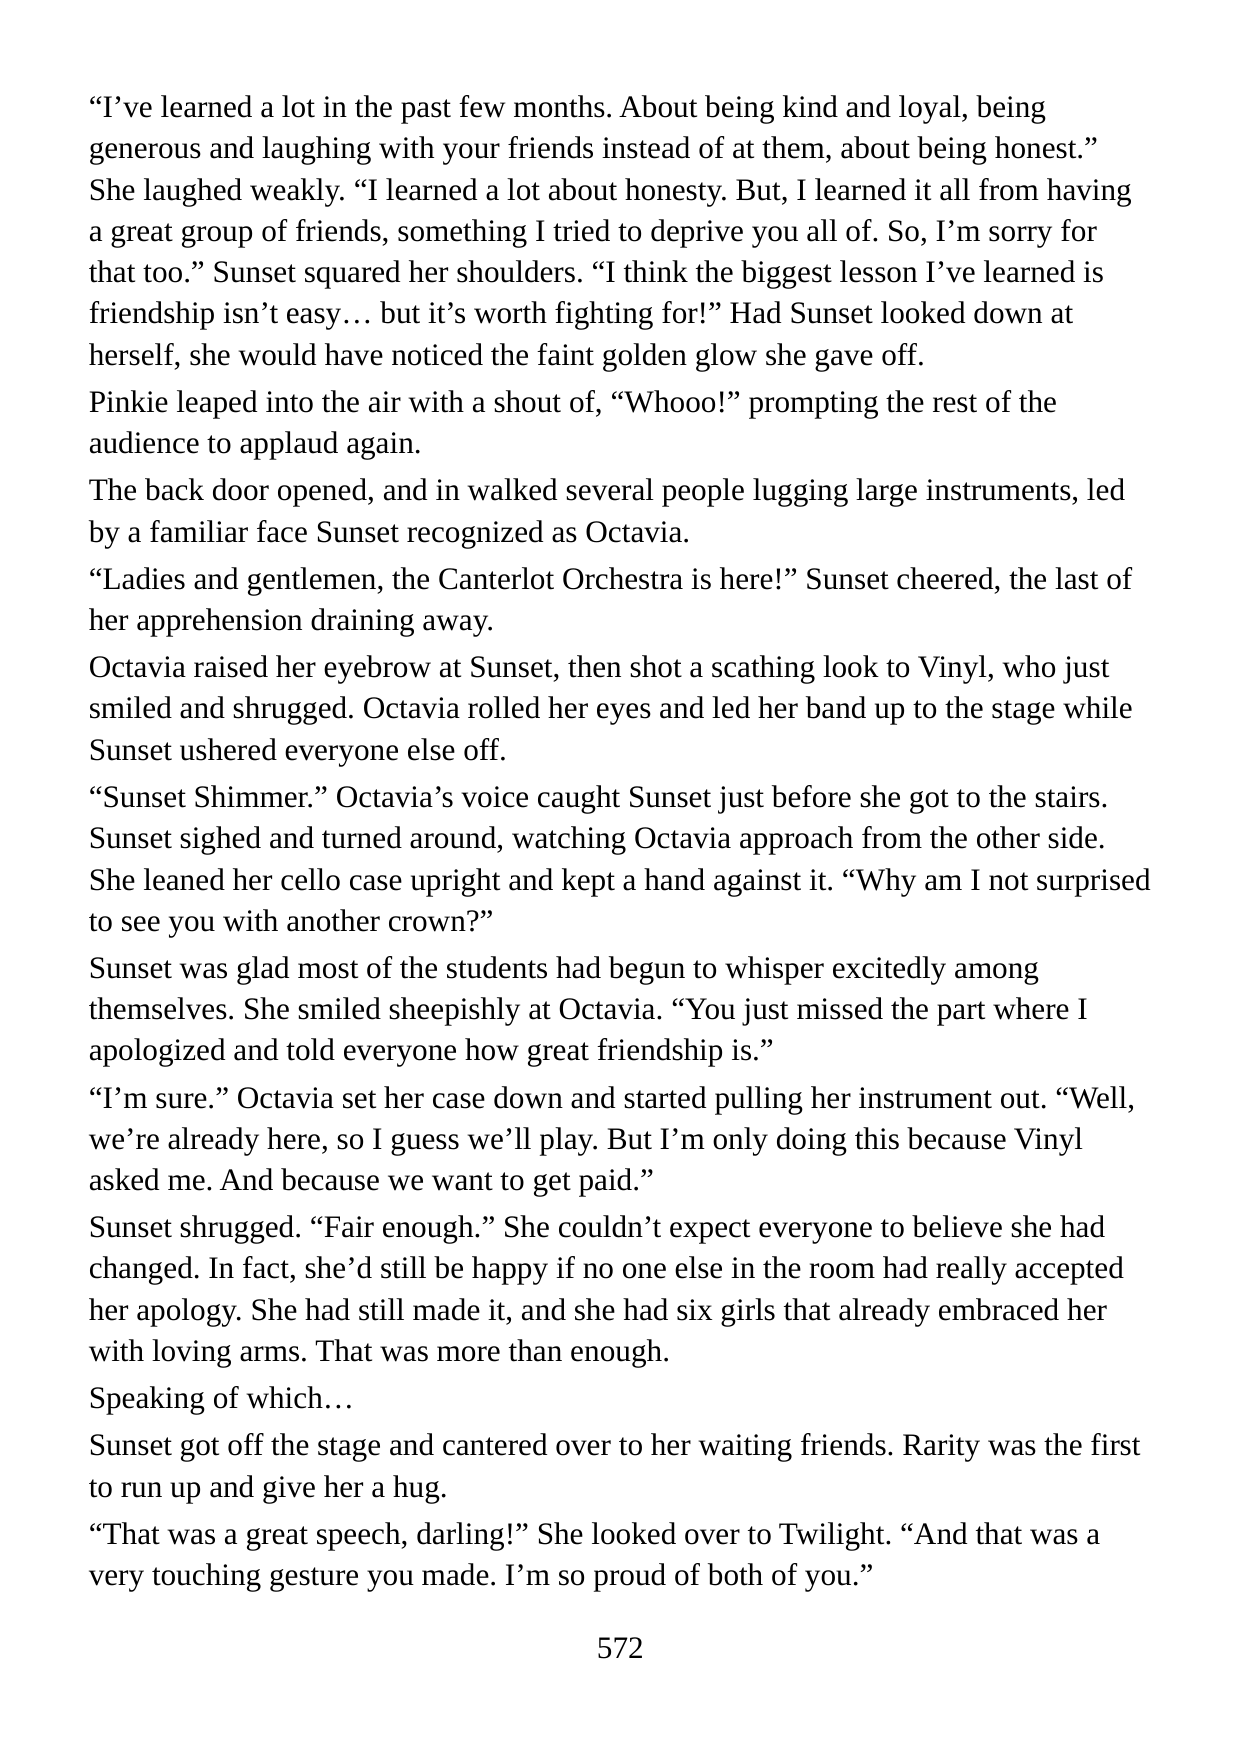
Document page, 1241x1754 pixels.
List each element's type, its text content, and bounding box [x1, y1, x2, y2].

text “Sunset Shimmer.” Octavia’s voice caught Sunset just before she got to the stairs. Sunset sighed and turned around, watching Octavia approach from the other side. She leaned her cello case upright and kept a hand against it. “Why am I not surprised to see you with another crown?” [88, 778, 1152, 938]
text Sunset got off the stage and cantered over to her waiting friends. Rarity was the first to run up and give her a hug. [88, 1427, 1152, 1504]
text “Ladies and gentlemen, the Canterlot Orchestra is here!” Sunset cheered, the last of her apprehension draining away. [88, 560, 1152, 637]
text Octavia raised her eyebrow at Sunset, then shot a scathing look to Vinyl, who just smiled and shrugged. Octavia rolled her eyes and led her band up to the stage while Sunset ushered everyone else off. [88, 648, 1152, 767]
text Pinkie leaped into the air with a shout of, “Whooo!” prompting the rest of the audience to applaud again. [88, 383, 1152, 460]
text Sunset shrugged. “Fair enough.” She couldn’t expect everyone to believe she had changed. In fact, she’d still be happy if no one else in the room had really accepted her apology. She had still made it, and she had six girls that already embraced her with loving arms. That was more than enough. [88, 1208, 1152, 1368]
text “That was a great speech, darling!” She looked over to Twilight. “And that was a very touching gesture you made. I’m so proud of both of you.” [88, 1515, 1152, 1592]
text Speaking of which… [88, 1379, 1152, 1415]
text Sunset was glad most of the students had begun to whisper excitedly among themselves. She smiled sheepishly at Octavia. “You just missed the part where I apologized and told everyone how great friendship is.” [88, 949, 1152, 1068]
text “I’m sure.” Octavia set her case down and started pulling her instrument out. “Well, we’re already here, so I guess we’ll play. But I’m only doing this because Vinyl asked me. And because we want to get paid.” [88, 1079, 1152, 1197]
text “I’ve learned a lot in the past few months. About being kind and loyal, being generous and laughing with your friends instead of at them, about being honest.” She laughed weakly. “I learned a lot about honesty. But, I learned it all from having a great group of friends, something I tried to deprive you all of. So, I’m sorry for that too.” Sunset squared her shoulders. “I think the biggest lesson I’ve learned is friendship isn’t easy… but it’s worth fighting for!” Had Sunset looked down at herself, she would have noticed the faint golden glow she gave off. [88, 88, 1152, 372]
text The back door opened, and in walked several people lugging large instruments, led by a familiar face Sunset recognized as Octavia. [88, 472, 1152, 549]
